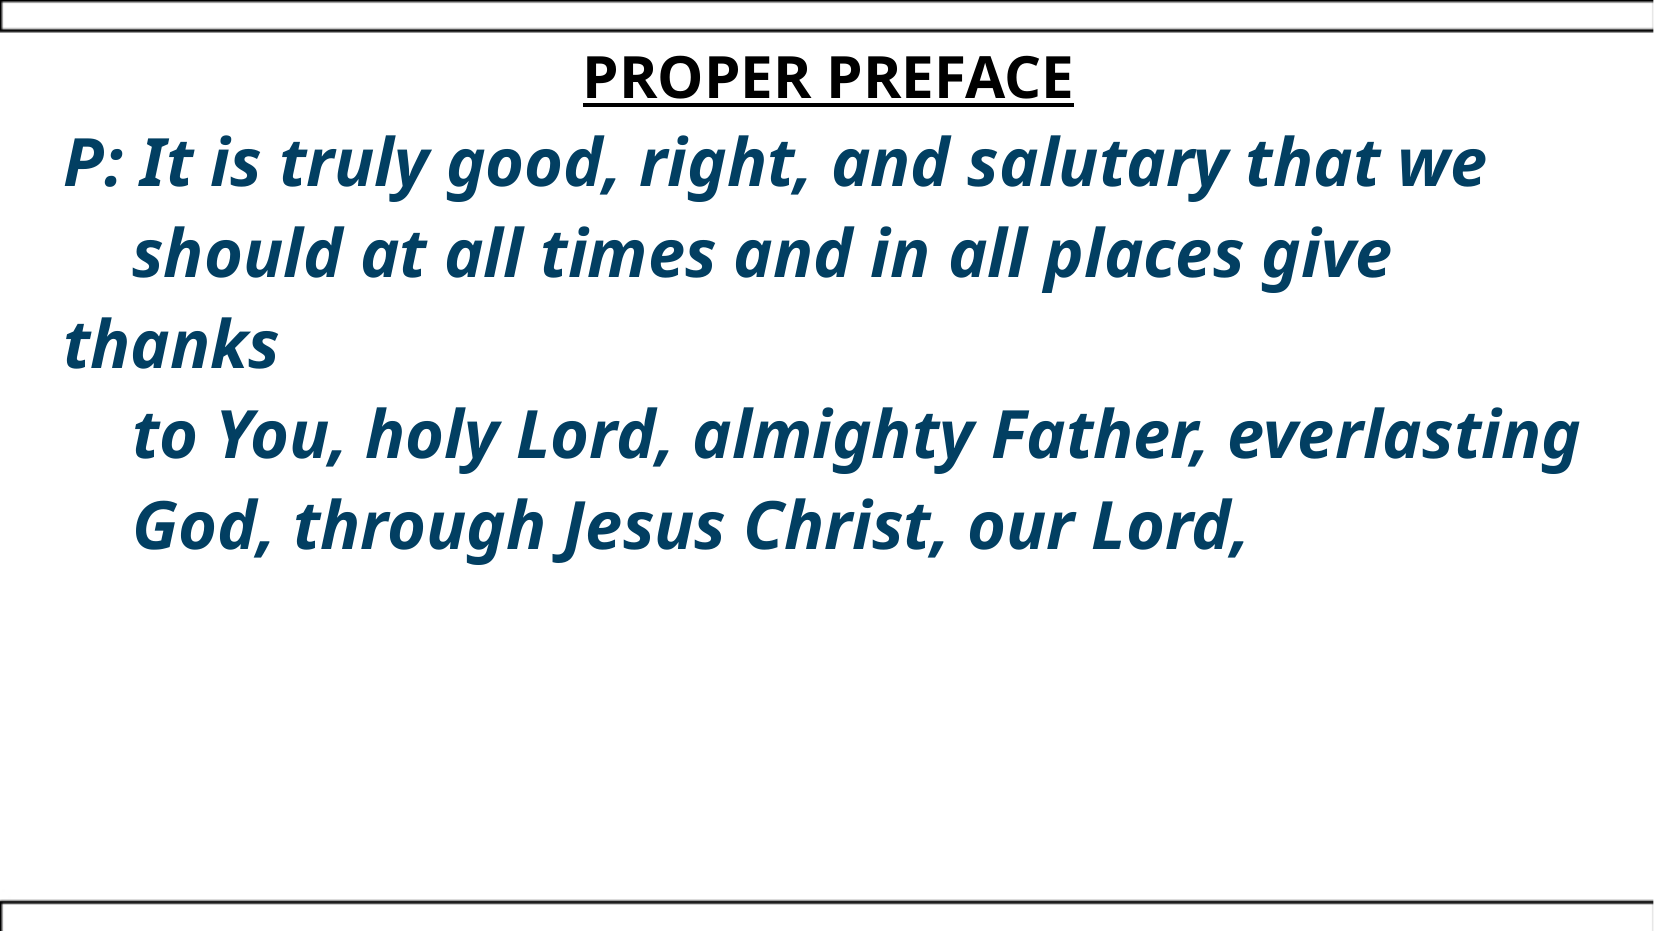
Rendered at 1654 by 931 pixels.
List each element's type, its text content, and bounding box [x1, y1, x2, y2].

text_box PROPER PREFACE P: It is truly good, right, and salutary that we should at all times and in all places give thanks to You, holy Lord, almighty Father, everlasting God, through Jesus Christ, our Lord, [48, 28, 1608, 476]
picture [0, 0, 1654, 931]
